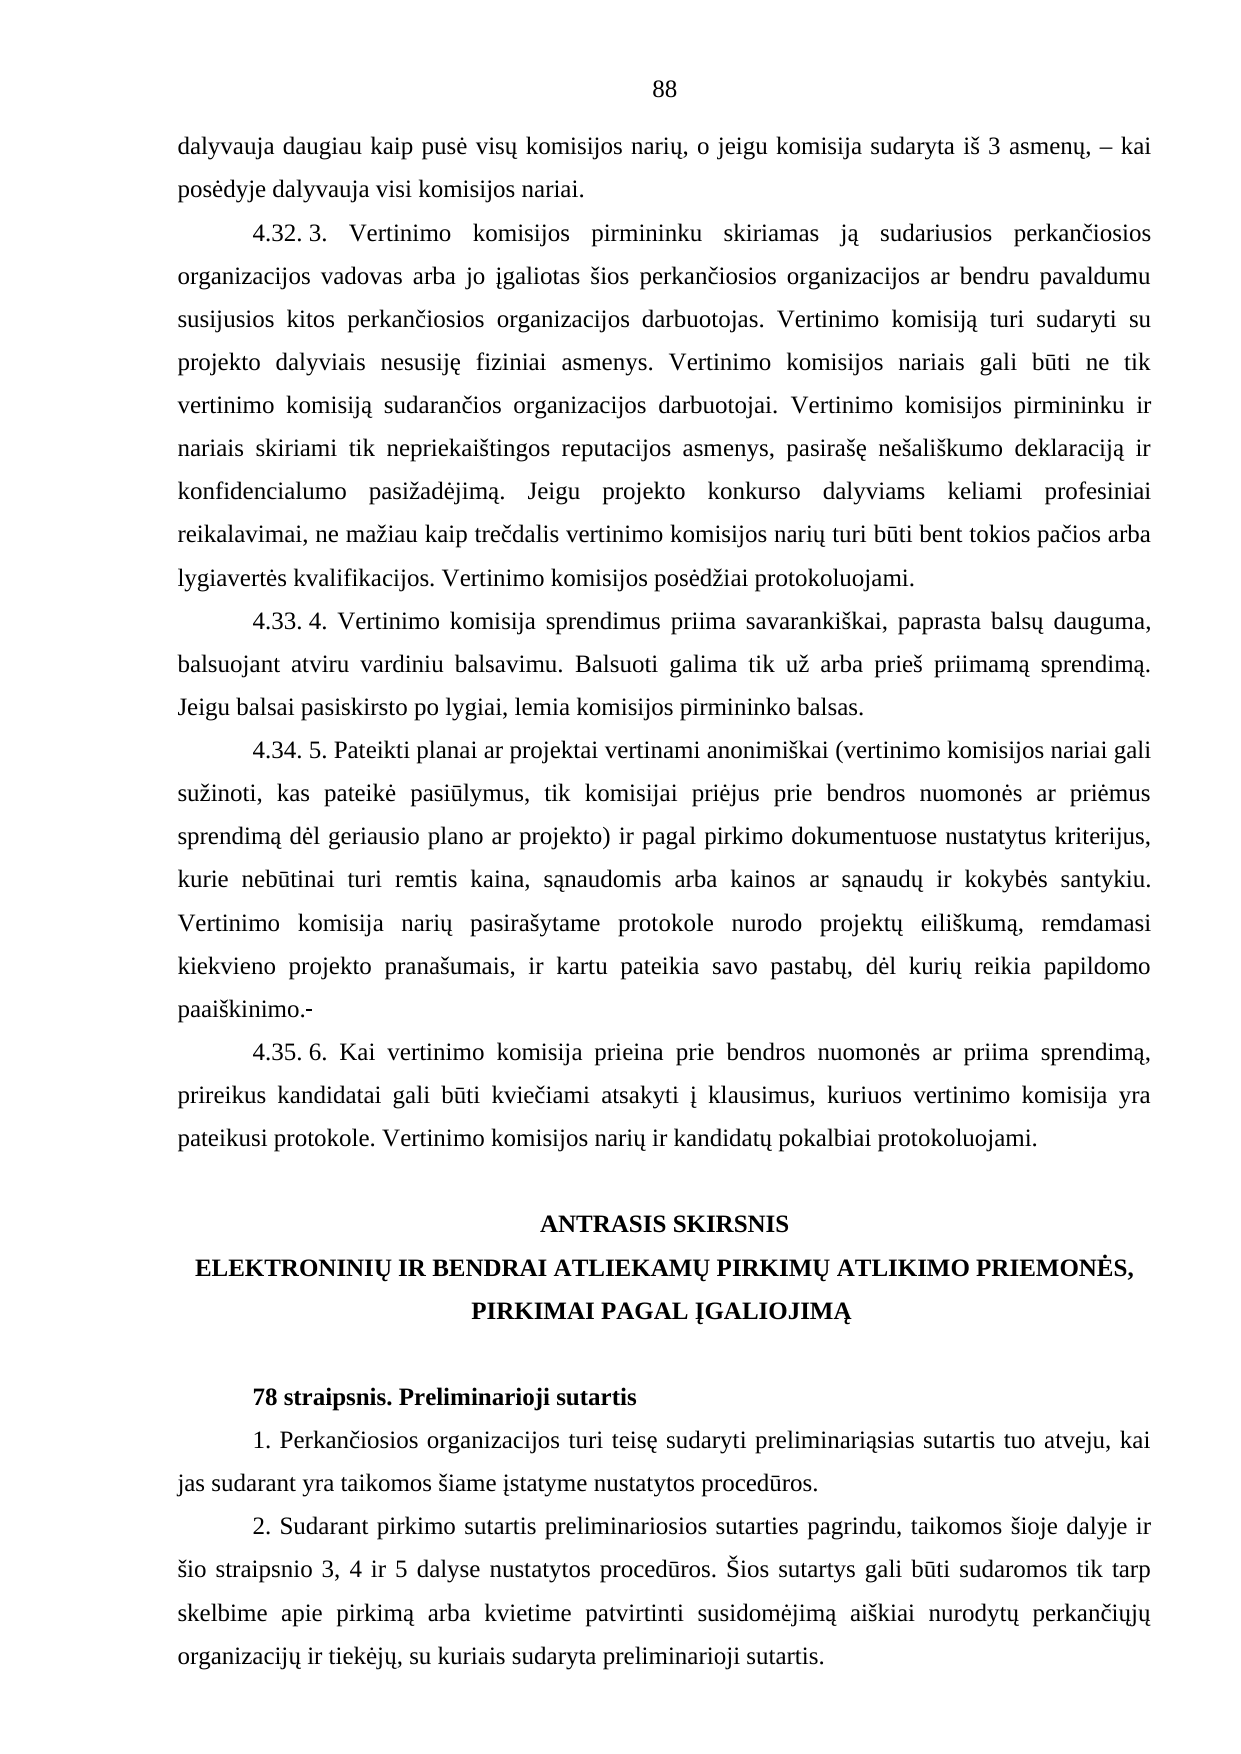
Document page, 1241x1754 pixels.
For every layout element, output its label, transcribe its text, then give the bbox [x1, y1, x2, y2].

text 2. Sudarant pirkimo sutartis preliminariosios sutarties pagrindu, taikomos šioje dalyje ir šio straipsnio 3, 4 ir 5 dalyse nustatytos procedūros. Šios sutartys gali būti sudaromos tik tarp skelbime apie pirkimą arba kvietime patvirtinti susidomėjimą aiškiai nurodytų perkančiųjų organizacijų ir tiekėjų, su kuriais sudaryta preliminarioji sutartis. [177, 1511, 1152, 1669]
subtitle 5. Pateikti planai ar projektai vertinami anonimiškai (vertinimo komisijos nariai gali sužinoti, kas pateikė pasiūlymus, tik komisijai priėjus prie bendros nuomonės ar priėmus sprendimą dėl geriausio plano ar projekto) ir pagal pirkimo dokumentuose nustatytus kriterijus, kurie nebūtinai turi remtis kaina, sąnaudomis arba kainos ar sąnaudų ir kokybės santykiu. Vertinimo komisija narių pasirašytame protokole nurodo projektų eiliškumą, remdamasi kiekvieno projekto pranašumais, ir kartu pateikia savo pastabų, dėl kurių reikia papildomo paaiškinimo. [177, 735, 1152, 1023]
text ELEKTRONINIŲ IR BENDRAI ATLIEKAMŲ PIRKIMŲ ATLIKIMO PRIEMONĖS, PIRKIMAI PAGAL ĮGALIOJIMĄ [177, 1253, 1152, 1324]
subtitle 3. Vertinimo komisijos pirmininku skiriamas ją sudariusios perkančiosios organizacijos vadovas arba jo įgaliotas šios perkančiosios organizacijos ar bendru pavaldumu susijusios kitos perkančiosios organizacijos darbuotojas. Vertinimo komisiją turi sudaryti su projekto dalyviais nesusiję fiziniai asmenys. Vertinimo komisijos nariais gali būti ne tik vertinimo komisiją sudarančios organizacijos darbuotojai. Vertinimo komisijos pirmininku ir nariais skiriami tik nepriekaištingos reputacijos asmenys, pasirašę nešališkumo deklaraciją ir konfidencialumo pasižadėjimą. Jeigu projekto konkurso dalyviams keliami profesiniai reikalavimai, ne mažiau kaip trečdalis vertinimo komisijos narių turi būti bent tokios pačios arba lygiavertės kvalifikacijos. Vertinimo komisijos posėdžiai protokoluojami. [177, 218, 1152, 591]
subtitle 4. Vertinimo komisija sprendimus priima savarankiškai, paprasta balsų dauguma, balsuojant atviru vardiniu balsavimu. Balsuoti galima tik už arba prieš priimamą sprendimą. Jeigu balsai pasiskirsto po lygiai, lemia komisijos pirmininko balsas. [177, 606, 1152, 721]
subtitle 6. Kai vertinimo komisija prieina prie bendros nuomonės ar priima sprendimą, prireikus kandidatai gali būti kviečiami atsakyti į klausimus, kuriuos vertinimo komisija yra pateikusi protokole. Vertinimo komisijos narių ir kandidatų pokalbiai protokoluojami. [177, 1037, 1152, 1152]
text ANTRASIS SKIRSNIS [177, 1209, 1152, 1238]
subtitle dalyvauja daugiau kaip pusė visų komisijos narių, o jeigu komisija sudaryta iš 3 asmenų, – kai posėdyje dalyvauja visi komisijos nariai. [177, 131, 1152, 203]
text 78 straipsnis. Preliminarioji sutartis [177, 1382, 1152, 1411]
text 1. Perkančiosios organizacijos turi teisę sudaryti preliminariąsias sutartis tuo atveju, kai jas sudarant yra taikomos šiame įstatyme nustatytos procedūros. [177, 1425, 1152, 1497]
